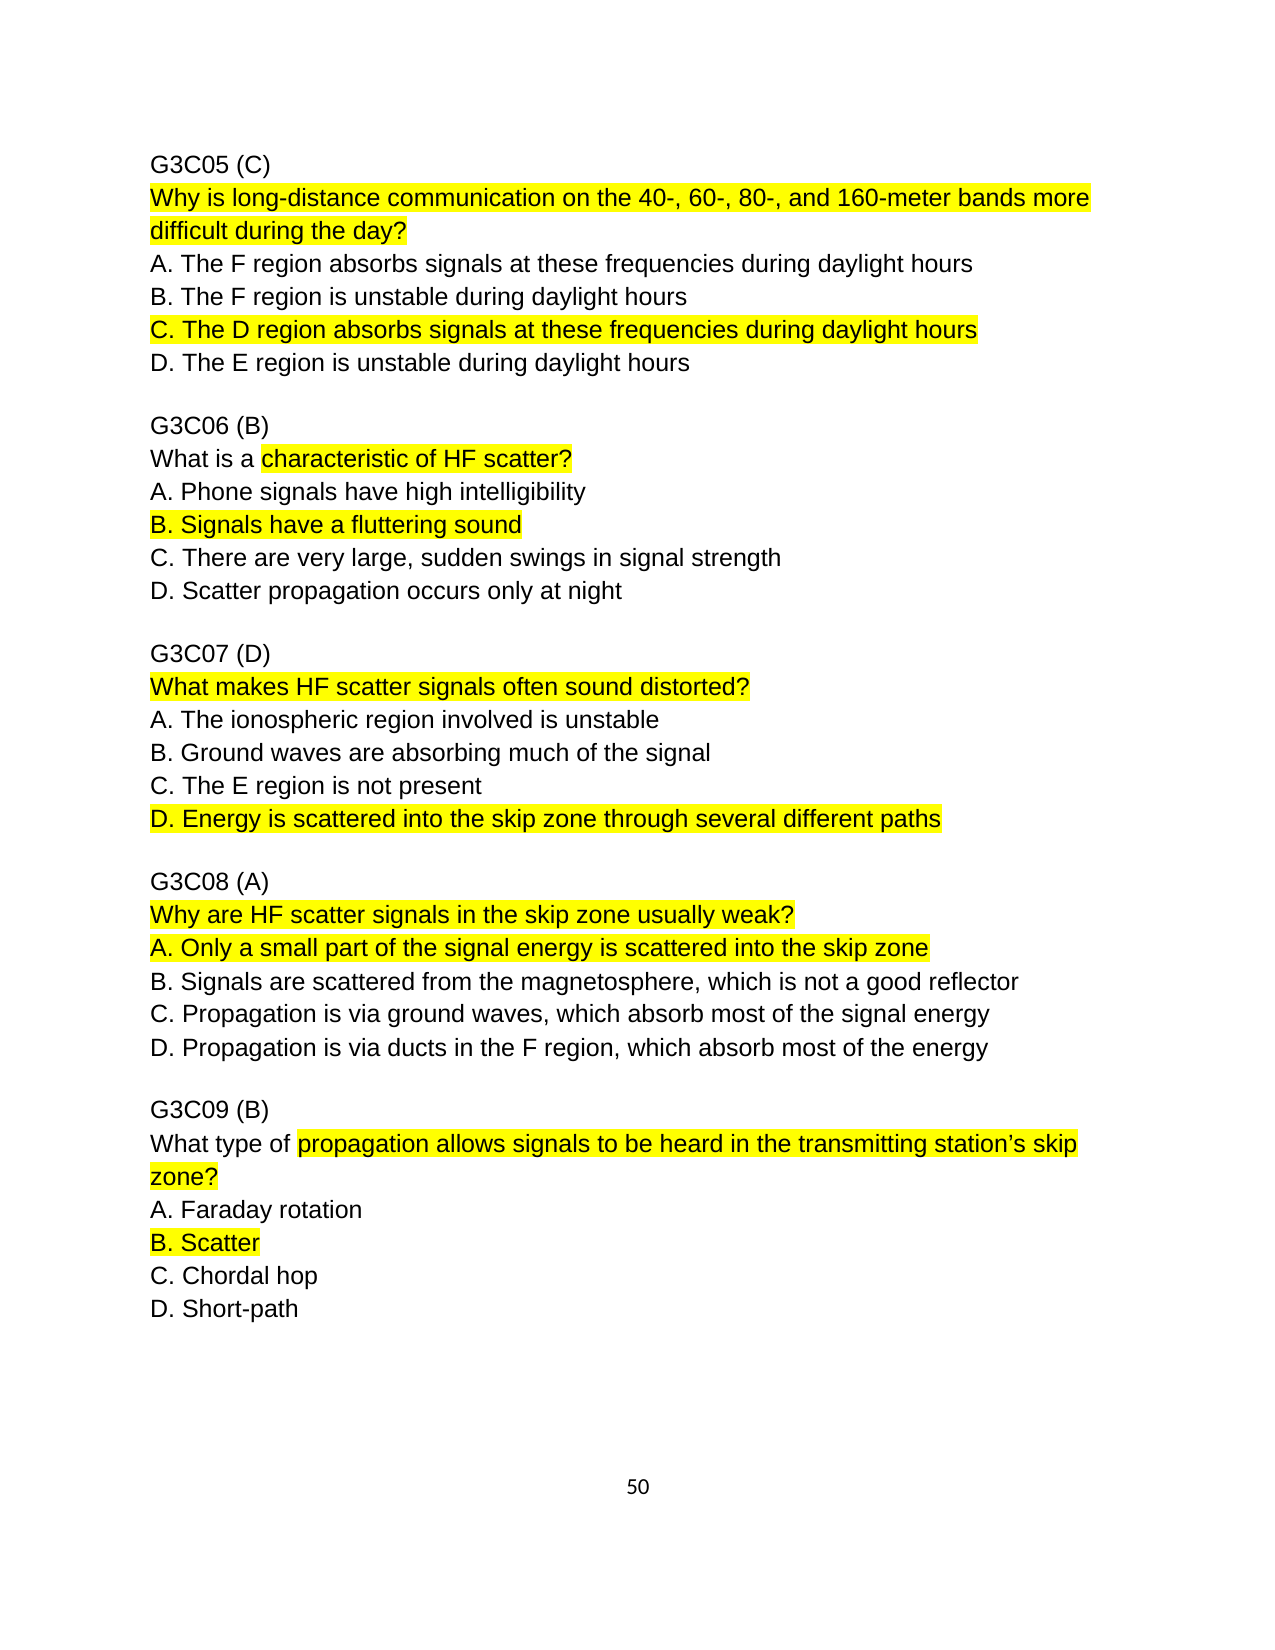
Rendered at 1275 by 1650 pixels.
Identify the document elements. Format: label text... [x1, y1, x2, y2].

text G3C06 (B) What is a characteristic of HF scatter? A. Phone signals have high intelligibility B. Signals have a fluttering sound C. There are very large, sudden swings in signal strength D. Scatter propagation occurs only at night [150, 411, 1125, 605]
text G3C07 (D) What makes HF scatter signals often sound distorted? A. The ionospheric region involved is unstable B. Ground waves are absorbing much of the signal C. The E region is not present D. Energy is scattered into the skip zone through several different paths [150, 639, 1125, 833]
text G3C08 (A) Why are HF scatter signals in the skip zone usually weak? A. Only a small part of the signal energy is scattered into the skip zone B. Signals are scattered from the magnetosphere, which is not a good reflector C. Propagation is via ground waves, which absorb most of the signal energy D. Propagation is via ducts in the F region, which absorb most of the energy [150, 867, 1125, 1061]
text G3C09 (B) What type of propagation allows signals to be heard in the transmitting station’s skip zone? A. Faraday rotation B. Scatter C. Chordal hop D. Short-path [150, 1096, 1125, 1322]
text G3C05 (C) Why is long-distance communication on the 40-, 60-, 80-, and 160-meter bands more difficult during the day? A. The F region absorbs signals at these frequencies during daylight hours B. The F region is unstable during daylight hours C. The D region absorbs signals at these frequencies during daylight hours D. The E region is unstable during daylight hours [150, 150, 1125, 377]
